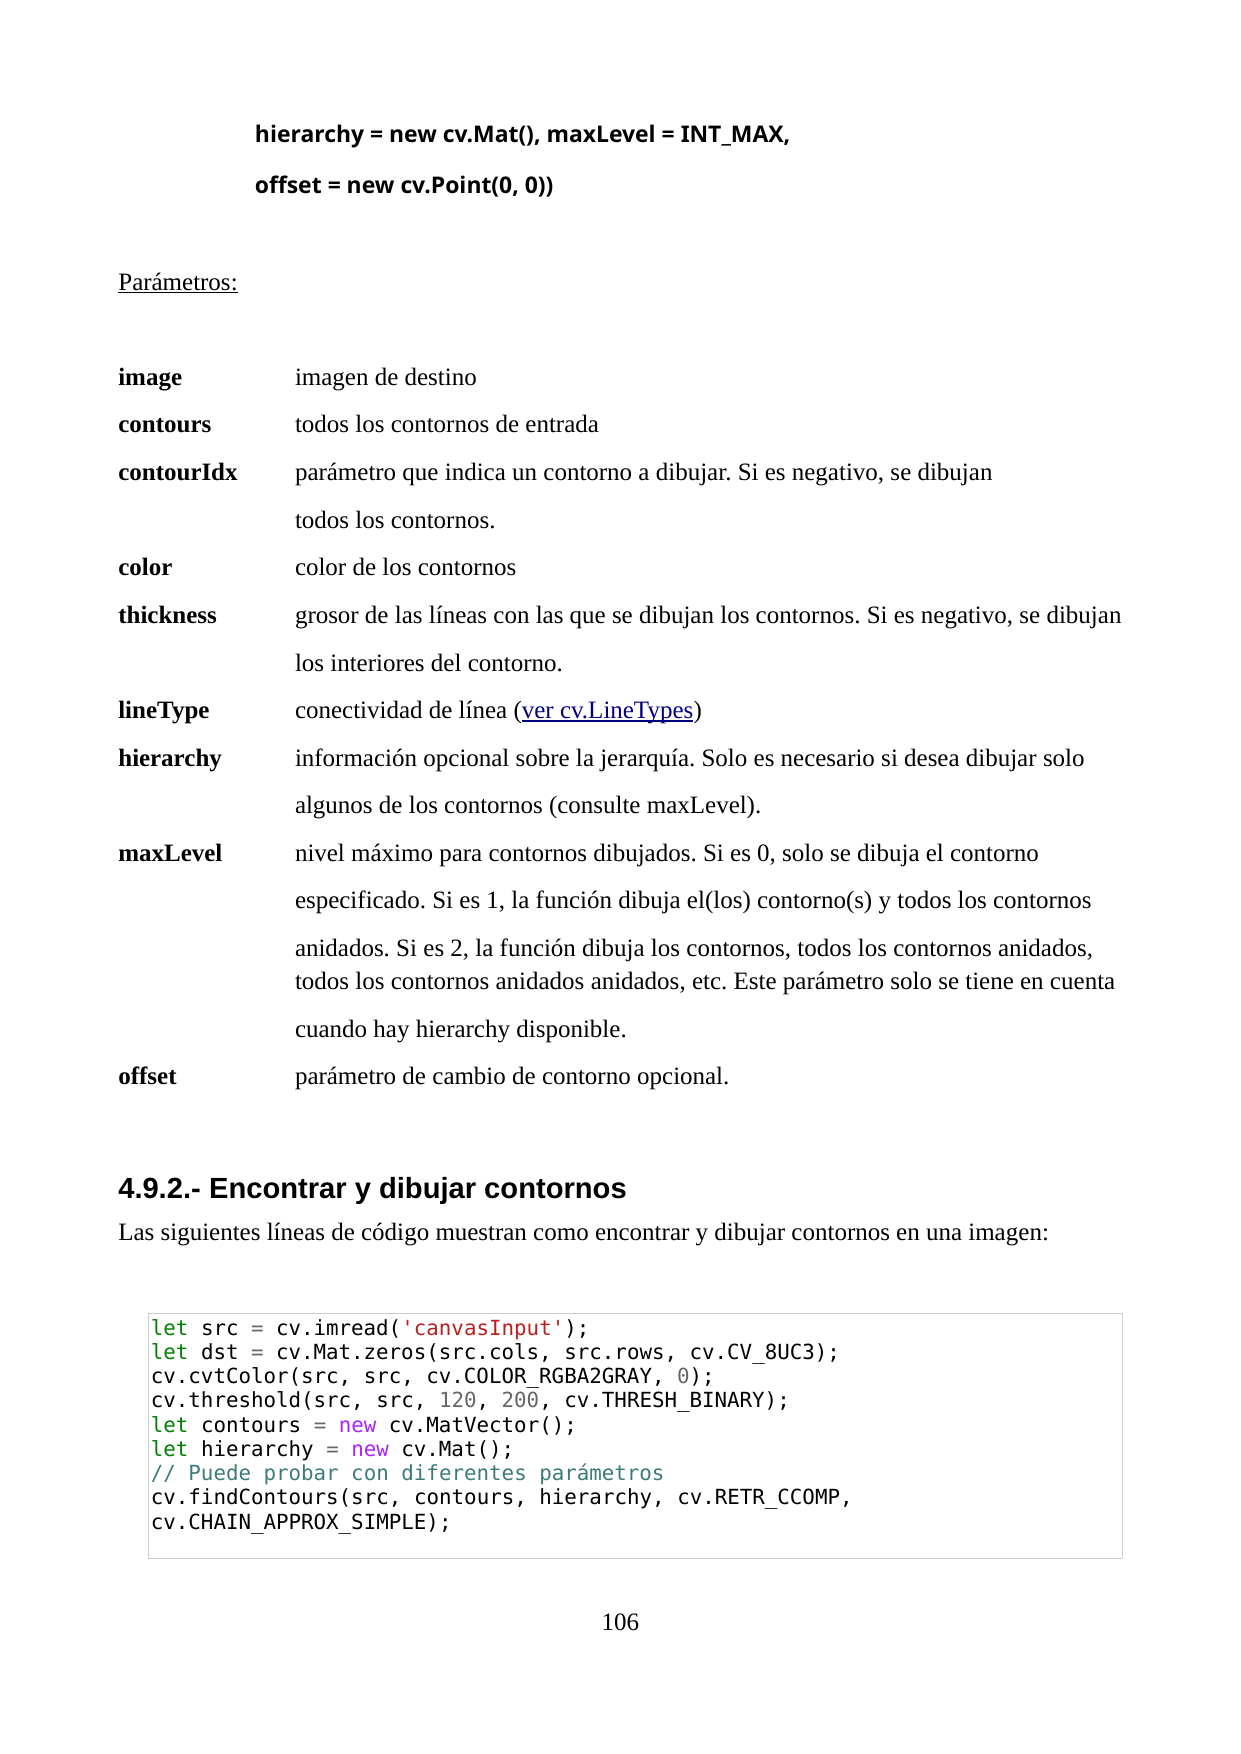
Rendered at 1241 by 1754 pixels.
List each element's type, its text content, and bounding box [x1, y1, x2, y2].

text contourIdx parámetro que indica un contorno a dibujar. Si es negativo, se dibujan [118, 457, 1122, 486]
text Las siguientes líneas de código muestran como encontrar y dibujar contornos en una imagen: [118, 1217, 1122, 1246]
text todos los contornos. [118, 505, 1122, 533]
text color color de los contornos [118, 552, 1122, 581]
text let dst = cv.Mat.zeros(src.cols, src.rows, cv.CV_8UC3); [149, 1337, 1122, 1361]
text hierarchy = new cv.Mat(), maxLevel = INT_MAX, [148, 118, 1122, 149]
text hierarchy información opcional sobre la jerarquía. Solo es necesario si desea dibujar solo [118, 743, 1122, 772]
text cv.findContours(src, contours, hierarchy, cv.RETR_CCOMP, cv.CHAIN_APPROX_SIMPLE); [149, 1482, 1122, 1534]
text let src = cv.imread('canvasInput'); [149, 1314, 1122, 1337]
text cuando hay hierarchy disponible. [118, 1014, 1122, 1043]
text thickness grosor de las líneas con las que se dibujan los contornos. Si es negativo, se dibujan [118, 600, 1122, 629]
text Parámetros: [118, 267, 1122, 296]
text maxLevel nivel máximo para contornos dibujados. Si es 0, solo se dibuja el contorno [118, 838, 1122, 867]
text cv.threshold(src, src, 120, 200, cv.THRESH_BINARY); [149, 1385, 1122, 1409]
text algunos de los contornos (consulte maxLevel). [118, 790, 1122, 819]
text especificado. Si es 1, la función dibuja el(los) contorno(s) y todos los contornos [118, 886, 1122, 914]
text image imagen de destino [118, 362, 1122, 391]
text lineType conectividad de línea (ver cv.LineTypes) [118, 695, 1122, 724]
text // Puede probar con diferentes parámetros [149, 1458, 1122, 1482]
text offset = new cv.Point(0, 0)) [148, 169, 1122, 200]
text los interiores del contorno. [118, 648, 1122, 676]
text let hierarchy = new cv.Mat(); [149, 1434, 1122, 1458]
text cv.cvtColor(src, src, cv.COLOR_RGBA2GRAY, 0); [149, 1361, 1122, 1385]
text let contours = new cv.MatVector(); [149, 1409, 1122, 1434]
text anidados. Si es 2, la función dibuja los contornos, todos los contornos anidados, todos los contornos anidados anidados, etc. Este parámetro solo se tiene en cuenta [118, 933, 1122, 995]
text offset parámetro de cambio de contorno opcional. [118, 1061, 1122, 1090]
subtitle Encontrar y dibujar contornos [118, 1171, 1122, 1205]
text contours todos los contornos de entrada [118, 409, 1122, 438]
